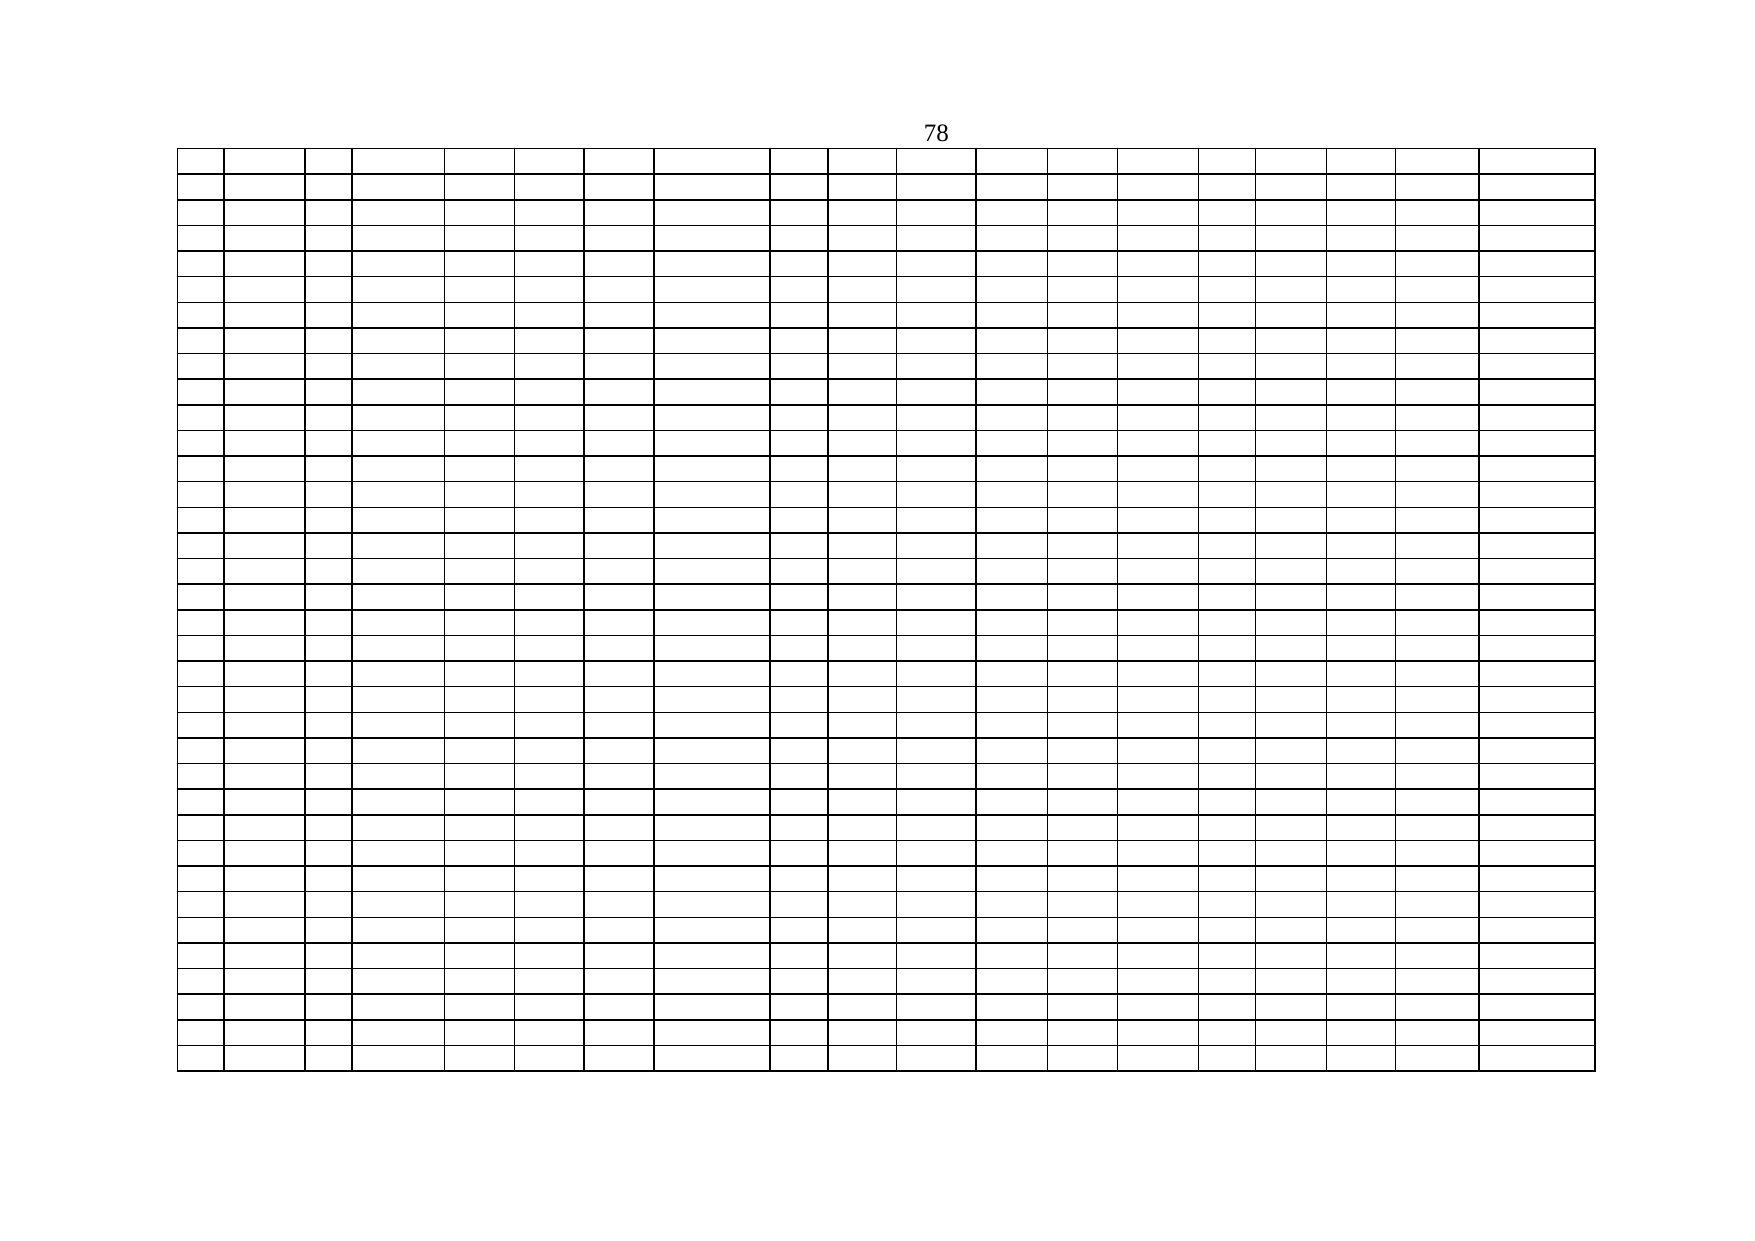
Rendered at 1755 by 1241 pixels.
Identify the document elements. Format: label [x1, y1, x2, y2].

table_cell [655, 739, 769, 763]
table_cell [1480, 508, 1594, 532]
table_cell [585, 226, 653, 250]
table_cell [225, 354, 304, 378]
table_cell [178, 354, 223, 378]
table_cell [655, 457, 769, 481]
table_cell [1048, 354, 1117, 378]
table_cell [829, 175, 896, 199]
table_cell [1396, 226, 1478, 250]
table_cell [1118, 201, 1198, 224]
table_cell [977, 969, 1047, 993]
table_cell [1327, 969, 1395, 993]
table_cell [178, 252, 223, 276]
table_cell [1256, 867, 1326, 891]
table_cell [829, 867, 896, 891]
table_cell [977, 534, 1047, 558]
table_cell [1199, 687, 1255, 711]
table_cell [829, 816, 896, 839]
table_cell [585, 636, 653, 660]
table_cell [1396, 867, 1478, 891]
table_cell [1327, 329, 1395, 353]
table_cell [1199, 764, 1255, 788]
table_cell [897, 226, 975, 250]
table_cell [1048, 482, 1117, 506]
table_cell [178, 867, 223, 891]
table_cell [655, 662, 769, 686]
table_cell [1118, 585, 1198, 609]
table_cell [225, 508, 304, 532]
table_cell [655, 1046, 769, 1070]
table_cell [445, 226, 514, 250]
table_cell [445, 201, 514, 224]
table_cell [1327, 175, 1395, 199]
table_cell [1396, 508, 1478, 532]
table_cell [445, 380, 514, 404]
table_cell [445, 277, 514, 301]
table_cell [225, 944, 304, 968]
table_cell [445, 457, 514, 481]
table_cell [445, 867, 514, 891]
table_cell [515, 175, 583, 199]
table_cell [771, 457, 827, 481]
table_cell [1327, 380, 1395, 404]
table_cell [1256, 636, 1326, 660]
table_cell [977, 175, 1047, 199]
table_cell [977, 764, 1047, 788]
table_cell [1118, 457, 1198, 481]
table_cell [1396, 457, 1478, 481]
table_cell [1118, 995, 1198, 1019]
table_cell [585, 764, 653, 788]
table_cell [977, 687, 1047, 711]
table_cell [829, 764, 896, 788]
table_cell [977, 303, 1047, 327]
table_cell [306, 611, 351, 634]
table_cell [445, 1021, 514, 1044]
table_cell [655, 201, 769, 224]
table_cell [585, 380, 653, 404]
table_cell [353, 226, 444, 250]
table_cell [353, 841, 444, 865]
table_cell [1396, 918, 1478, 942]
table_cell [1118, 687, 1198, 711]
table_cell [1480, 354, 1594, 378]
table_cell [1118, 508, 1198, 532]
table_cell [178, 713, 223, 737]
table_cell [445, 739, 514, 763]
table_cell [977, 406, 1047, 429]
table_cell [353, 482, 444, 506]
table_cell [1256, 201, 1326, 224]
table_cell [515, 226, 583, 250]
table_cell [1480, 969, 1594, 993]
table_cell [1199, 431, 1255, 455]
table_cell [445, 149, 514, 173]
table_cell [515, 559, 583, 583]
table_cell [585, 277, 653, 301]
table_cell [771, 380, 827, 404]
table_cell [515, 431, 583, 455]
table_cell [1327, 303, 1395, 327]
table_cell [585, 303, 653, 327]
table_cell [178, 457, 223, 481]
table_cell [829, 559, 896, 583]
table_cell [897, 559, 975, 583]
table_cell [897, 303, 975, 327]
table_cell [515, 764, 583, 788]
table_cell [771, 175, 827, 199]
table_cell [1118, 380, 1198, 404]
table_cell [445, 841, 514, 865]
table_cell [1048, 687, 1117, 711]
table_cell [1396, 252, 1478, 276]
table_cell [1327, 457, 1395, 481]
table_cell [897, 969, 975, 993]
table_cell [1256, 431, 1326, 455]
table_cell [225, 457, 304, 481]
table_cell [515, 918, 583, 942]
table_cell [515, 1021, 583, 1044]
table_cell [306, 277, 351, 301]
table_cell [515, 277, 583, 301]
table_cell [178, 1046, 223, 1070]
table_cell [1048, 303, 1117, 327]
table_cell [1118, 559, 1198, 583]
table_cell [225, 969, 304, 993]
table_cell [1048, 1046, 1117, 1070]
table_cell [897, 739, 975, 763]
table_cell [1327, 277, 1395, 301]
table_cell [1048, 457, 1117, 481]
table_cell [1199, 303, 1255, 327]
table_cell [1256, 585, 1326, 609]
table_cell [1396, 611, 1478, 634]
table_cell [225, 585, 304, 609]
table_cell [655, 559, 769, 583]
table_cell [1048, 611, 1117, 634]
table_cell [225, 201, 304, 224]
table_cell [1396, 380, 1478, 404]
table_cell [977, 380, 1047, 404]
table_cell [897, 329, 975, 353]
table_cell [1480, 867, 1594, 891]
table_cell [977, 559, 1047, 583]
table_cell [1118, 482, 1198, 506]
table_cell [306, 482, 351, 506]
table_cell [1118, 329, 1198, 353]
table_cell [1327, 1021, 1395, 1044]
table_cell [1480, 534, 1594, 558]
table_cell [306, 431, 351, 455]
table_cell [897, 713, 975, 737]
table_cell [1396, 995, 1478, 1019]
table_cell [897, 431, 975, 455]
table_cell [1256, 277, 1326, 301]
table_cell [178, 841, 223, 865]
table_cell [829, 252, 896, 276]
table_cell [515, 995, 583, 1019]
table_cell [1256, 303, 1326, 327]
table_cell [445, 431, 514, 455]
table_cell [1199, 1046, 1255, 1070]
table_cell [829, 841, 896, 865]
table_cell [1048, 790, 1117, 814]
table_cell [655, 252, 769, 276]
table_cell [225, 713, 304, 737]
table_cell [771, 816, 827, 839]
table_cell [771, 687, 827, 711]
table_cell [1480, 201, 1594, 224]
table_cell [225, 175, 304, 199]
table_cell [771, 277, 827, 301]
table_cell [1327, 149, 1395, 173]
table_cell [897, 354, 975, 378]
table_cell [1396, 739, 1478, 763]
table_cell [829, 713, 896, 737]
table_cell [585, 969, 653, 993]
table_cell [1396, 1046, 1478, 1070]
table_cell [655, 482, 769, 506]
table_cell [178, 380, 223, 404]
table_cell [1118, 867, 1198, 891]
table_cell [585, 867, 653, 891]
table_cell [1256, 380, 1326, 404]
table_cell [1118, 149, 1198, 173]
table_cell [585, 841, 653, 865]
table_cell [829, 534, 896, 558]
table_cell [1480, 226, 1594, 250]
table_cell [515, 303, 583, 327]
table_cell [1048, 508, 1117, 532]
table_cell [585, 559, 653, 583]
table_cell [771, 1021, 827, 1044]
table_cell [829, 1046, 896, 1070]
table_cell [225, 559, 304, 583]
table_cell [306, 559, 351, 583]
table_cell [1327, 995, 1395, 1019]
table_cell [771, 329, 827, 353]
table_cell [306, 1046, 351, 1070]
table_cell [353, 918, 444, 942]
table_cell [1396, 790, 1478, 814]
table_cell [1048, 226, 1117, 250]
table_cell [897, 892, 975, 916]
table_cell [977, 1021, 1047, 1044]
table_cell [585, 354, 653, 378]
table_cell [515, 534, 583, 558]
table_cell [515, 585, 583, 609]
table_cell [1199, 380, 1255, 404]
table_cell [1199, 252, 1255, 276]
table_cell [178, 559, 223, 583]
table_cell [515, 252, 583, 276]
table_cell [178, 687, 223, 711]
table_cell [1480, 175, 1594, 199]
table_cell [771, 662, 827, 686]
table_cell [1480, 277, 1594, 301]
table_cell [585, 508, 653, 532]
table_cell [445, 662, 514, 686]
table_cell [515, 380, 583, 404]
table_cell [1256, 457, 1326, 481]
table_cell [585, 252, 653, 276]
table_cell [1327, 406, 1395, 429]
table_cell [515, 892, 583, 916]
table_cell [1396, 816, 1478, 839]
table_cell [1118, 790, 1198, 814]
table_cell [1199, 739, 1255, 763]
table_cell [977, 431, 1047, 455]
table_cell [1327, 944, 1395, 968]
table_cell [1480, 918, 1594, 942]
table_cell [1199, 149, 1255, 173]
table_cell [1256, 944, 1326, 968]
table_cell [829, 457, 896, 481]
table_cell [897, 816, 975, 839]
table_cell [585, 175, 653, 199]
table_cell [306, 739, 351, 763]
table_cell [1199, 969, 1255, 993]
table_cell [829, 431, 896, 455]
table_cell [1396, 534, 1478, 558]
table_cell [1327, 559, 1395, 583]
table_cell [515, 482, 583, 506]
table_cell [1118, 1021, 1198, 1044]
table_cell [353, 406, 444, 429]
table_cell [178, 534, 223, 558]
table_cell [655, 969, 769, 993]
table_cell [977, 867, 1047, 891]
table_cell [515, 969, 583, 993]
table_cell [829, 636, 896, 660]
table_cell [1396, 329, 1478, 353]
table_cell [1327, 918, 1395, 942]
table_cell [829, 406, 896, 429]
table_cell [178, 944, 223, 968]
table_cell [771, 585, 827, 609]
table_cell [306, 406, 351, 429]
table_cell [353, 739, 444, 763]
table_cell [1256, 482, 1326, 506]
table_cell [353, 277, 444, 301]
table_cell [1199, 662, 1255, 686]
table_cell [353, 1021, 444, 1044]
table_cell [1327, 739, 1395, 763]
table_cell [585, 713, 653, 737]
table_cell [225, 611, 304, 634]
table_cell [897, 457, 975, 481]
table_cell [445, 816, 514, 839]
table_cell [1256, 764, 1326, 788]
table_cell [353, 867, 444, 891]
table_cell [977, 149, 1047, 173]
table_cell [1048, 944, 1117, 968]
table_cell [585, 944, 653, 968]
table_cell [829, 303, 896, 327]
table_cell [1118, 175, 1198, 199]
table_cell [1199, 816, 1255, 839]
table_cell [829, 969, 896, 993]
table_cell [977, 739, 1047, 763]
table_cell [655, 329, 769, 353]
table_cell [1256, 841, 1326, 865]
table_cell [225, 149, 304, 173]
table_cell [1256, 713, 1326, 737]
table_cell [1480, 149, 1594, 173]
table_cell [771, 713, 827, 737]
table_cell [771, 739, 827, 763]
table_cell [829, 149, 896, 173]
table_cell [445, 252, 514, 276]
table_cell [1327, 790, 1395, 814]
table_cell [585, 457, 653, 481]
table_cell [178, 892, 223, 916]
table_cell [1199, 354, 1255, 378]
table_cell [445, 508, 514, 532]
table_cell [1199, 918, 1255, 942]
table_cell [897, 380, 975, 404]
table_cell [225, 380, 304, 404]
table_cell [1118, 636, 1198, 660]
table_cell [977, 585, 1047, 609]
table_cell [897, 790, 975, 814]
table_cell [1480, 1046, 1594, 1070]
table_cell [1327, 431, 1395, 455]
table_cell [655, 354, 769, 378]
table_cell [445, 406, 514, 429]
table_cell [655, 867, 769, 891]
table_cell [1327, 482, 1395, 506]
table_cell [225, 739, 304, 763]
table_cell [178, 995, 223, 1019]
table_cell [225, 406, 304, 429]
table_cell [1480, 713, 1594, 737]
table_cell [178, 482, 223, 506]
table_cell [445, 175, 514, 199]
table_cell [225, 329, 304, 353]
table_cell [1048, 380, 1117, 404]
table_cell [1396, 687, 1478, 711]
table_cell [445, 354, 514, 378]
table_cell [178, 764, 223, 788]
table_cell [1048, 175, 1117, 199]
table_cell [1396, 303, 1478, 327]
table_cell [353, 636, 444, 660]
table_cell [655, 534, 769, 558]
table_cell [897, 585, 975, 609]
table_cell [1199, 713, 1255, 737]
table_cell [1199, 559, 1255, 583]
table_cell [897, 508, 975, 532]
table_cell [1048, 534, 1117, 558]
table_cell [1048, 329, 1117, 353]
table_cell [977, 226, 1047, 250]
table_cell [178, 636, 223, 660]
table_cell [585, 406, 653, 429]
table_cell [771, 611, 827, 634]
table_cell [1199, 508, 1255, 532]
table_cell [445, 636, 514, 660]
table_cell [1327, 816, 1395, 839]
table_cell [771, 303, 827, 327]
table_cell [1048, 816, 1117, 839]
table_cell [1199, 457, 1255, 481]
table_cell [445, 1046, 514, 1070]
table_cell [515, 713, 583, 737]
table_cell [585, 662, 653, 686]
table_cell [977, 457, 1047, 481]
table_cell [306, 303, 351, 327]
table_cell [306, 816, 351, 839]
table_cell [1480, 790, 1594, 814]
table_cell [1199, 277, 1255, 301]
table_cell [225, 892, 304, 916]
table_cell [771, 944, 827, 968]
table_cell [1256, 995, 1326, 1019]
table_cell [1396, 406, 1478, 429]
table_cell [1048, 918, 1117, 942]
table_cell [515, 1046, 583, 1070]
table_cell [1396, 354, 1478, 378]
table_cell [1048, 713, 1117, 737]
table_cell [515, 816, 583, 839]
table_cell [1396, 559, 1478, 583]
table_cell [655, 892, 769, 916]
table_cell [585, 995, 653, 1019]
table_cell [306, 508, 351, 532]
table_cell [1396, 841, 1478, 865]
table_cell [1048, 149, 1117, 173]
table_cell [515, 406, 583, 429]
table_cell [1256, 329, 1326, 353]
table_cell [178, 277, 223, 301]
table_cell [306, 636, 351, 660]
table_cell [1199, 226, 1255, 250]
table_cell [1396, 277, 1478, 301]
table_cell [178, 149, 223, 173]
table_cell [585, 329, 653, 353]
table_cell [1118, 252, 1198, 276]
table_cell [1048, 995, 1117, 1019]
table_cell [1256, 559, 1326, 583]
table_cell [515, 636, 583, 660]
table_cell [585, 739, 653, 763]
table_cell [1480, 995, 1594, 1019]
table_cell [1199, 995, 1255, 1019]
table_cell [225, 226, 304, 250]
table_cell [585, 687, 653, 711]
table_cell [353, 687, 444, 711]
table_cell [1256, 354, 1326, 378]
table_cell [178, 201, 223, 224]
table_cell [1327, 226, 1395, 250]
table_cell [306, 201, 351, 224]
table_cell [897, 277, 975, 301]
table_cell [977, 611, 1047, 634]
table_cell [585, 149, 653, 173]
table_cell [178, 329, 223, 353]
table_cell [771, 508, 827, 532]
table_cell [1199, 636, 1255, 660]
table_cell [225, 534, 304, 558]
table_cell [1256, 739, 1326, 763]
table_cell [655, 277, 769, 301]
table_cell [1396, 149, 1478, 173]
table_cell [897, 1046, 975, 1070]
table_cell [1396, 1021, 1478, 1044]
table_cell [977, 816, 1047, 839]
table_cell [585, 816, 653, 839]
table_cell [353, 969, 444, 993]
table_cell [1396, 662, 1478, 686]
table_cell [977, 329, 1047, 353]
table_cell [897, 252, 975, 276]
table_cell [353, 611, 444, 634]
table_cell [178, 816, 223, 839]
table_cell [585, 918, 653, 942]
table_cell [1199, 175, 1255, 199]
table_cell [1256, 175, 1326, 199]
table_cell [1256, 1021, 1326, 1044]
table_cell [178, 790, 223, 814]
table_cell [829, 329, 896, 353]
table_cell [897, 867, 975, 891]
table_cell [1480, 303, 1594, 327]
table_cell [829, 585, 896, 609]
table_cell [977, 918, 1047, 942]
table_cell [655, 764, 769, 788]
table_cell [1118, 354, 1198, 378]
table_cell [445, 534, 514, 558]
table_cell [771, 892, 827, 916]
table_cell [1327, 611, 1395, 634]
table_cell [1256, 406, 1326, 429]
table_cell [1256, 226, 1326, 250]
table_cell [1256, 790, 1326, 814]
table_cell [306, 252, 351, 276]
table_cell [585, 201, 653, 224]
table_cell [1118, 406, 1198, 429]
table_cell [515, 841, 583, 865]
table_cell [1396, 482, 1478, 506]
table_cell [1199, 329, 1255, 353]
table_cell [1327, 354, 1395, 378]
table_cell [1480, 739, 1594, 763]
table_cell [1480, 329, 1594, 353]
table_cell [306, 457, 351, 481]
table_cell [1480, 611, 1594, 634]
table_cell [1480, 559, 1594, 583]
table_cell [515, 662, 583, 686]
table_cell [225, 662, 304, 686]
table_cell [1118, 944, 1198, 968]
table_cell [353, 559, 444, 583]
table_cell [1048, 892, 1117, 916]
table_cell [771, 226, 827, 250]
table_cell [178, 406, 223, 429]
table_cell [1480, 662, 1594, 686]
table_cell [1480, 636, 1594, 660]
table_cell [353, 816, 444, 839]
table_cell [225, 252, 304, 276]
table_cell [353, 354, 444, 378]
table_cell [977, 277, 1047, 301]
table_cell [1118, 226, 1198, 250]
table_cell [655, 790, 769, 814]
table_cell [771, 559, 827, 583]
table_cell [1118, 713, 1198, 737]
table_cell [1396, 585, 1478, 609]
table_cell [655, 944, 769, 968]
table_cell [655, 687, 769, 711]
table_cell [1256, 1046, 1326, 1070]
table_cell [585, 585, 653, 609]
table_cell [1199, 892, 1255, 916]
table_cell [1327, 764, 1395, 788]
table_cell [1048, 739, 1117, 763]
table_cell [1256, 918, 1326, 942]
table_cell [353, 713, 444, 737]
table_cell [515, 457, 583, 481]
table_cell [178, 508, 223, 532]
table_cell [771, 1046, 827, 1070]
table_cell [445, 764, 514, 788]
table_cell [897, 534, 975, 558]
table_cell [306, 662, 351, 686]
table_cell [771, 149, 827, 173]
table_cell [1199, 482, 1255, 506]
table_cell [178, 1021, 223, 1044]
table_cell [1048, 559, 1117, 583]
table_cell [1118, 1046, 1198, 1070]
table_cell [1256, 149, 1326, 173]
table_cell [655, 841, 769, 865]
table_cell [1327, 841, 1395, 865]
table_cell [829, 277, 896, 301]
table_cell [306, 1021, 351, 1044]
table_cell [353, 1046, 444, 1070]
table_cell [353, 764, 444, 788]
table_cell [655, 611, 769, 634]
table_cell [585, 431, 653, 455]
table_cell [306, 918, 351, 942]
table_cell [771, 764, 827, 788]
table_cell [445, 995, 514, 1019]
table_cell [977, 354, 1047, 378]
table_cell [178, 226, 223, 250]
table_cell [445, 303, 514, 327]
table_cell [1118, 969, 1198, 993]
table_cell [445, 611, 514, 634]
table_cell [1048, 431, 1117, 455]
table_cell [1256, 892, 1326, 916]
table_cell [1480, 380, 1594, 404]
table_cell [178, 662, 223, 686]
table_cell [655, 431, 769, 455]
table_cell [771, 354, 827, 378]
table_cell [1480, 841, 1594, 865]
table_cell [1396, 892, 1478, 916]
table_cell [1327, 585, 1395, 609]
table_cell [445, 329, 514, 353]
table_cell [353, 585, 444, 609]
table_cell [178, 969, 223, 993]
table_cell [1480, 585, 1594, 609]
table_cell [1480, 816, 1594, 839]
table_cell [225, 918, 304, 942]
table_cell [829, 687, 896, 711]
table_cell [977, 252, 1047, 276]
table_cell [1480, 431, 1594, 455]
table_cell [897, 764, 975, 788]
table_cell [771, 841, 827, 865]
table_cell [515, 739, 583, 763]
table_cell [655, 816, 769, 839]
table_cell [445, 918, 514, 942]
table_cell [1199, 944, 1255, 968]
table_cell [977, 662, 1047, 686]
table_cell [353, 175, 444, 199]
table_cell [445, 969, 514, 993]
table_cell [1396, 944, 1478, 968]
table_cell [445, 687, 514, 711]
table_cell [353, 201, 444, 224]
table_cell [1048, 636, 1117, 660]
table_cell [353, 944, 444, 968]
table_cell [897, 1021, 975, 1044]
table_cell [1256, 816, 1326, 839]
table_cell [353, 149, 444, 173]
table_cell [1118, 918, 1198, 942]
table_cell [1327, 892, 1395, 916]
table_cell [1256, 252, 1326, 276]
table_cell [306, 892, 351, 916]
table_cell [771, 482, 827, 506]
table_cell [1048, 252, 1117, 276]
table_cell [1327, 687, 1395, 711]
table_cell [515, 354, 583, 378]
table_cell [977, 1046, 1047, 1070]
table_cell [1199, 201, 1255, 224]
table_cell [829, 995, 896, 1019]
table_cell [353, 662, 444, 686]
table_cell [178, 611, 223, 634]
table_cell [1396, 175, 1478, 199]
table_cell [1199, 611, 1255, 634]
table_cell [1327, 508, 1395, 532]
table_cell [445, 790, 514, 814]
table_cell [306, 329, 351, 353]
table_cell [515, 944, 583, 968]
table_cell [515, 790, 583, 814]
table_cell [353, 995, 444, 1019]
table_cell [306, 534, 351, 558]
table_cell [1118, 662, 1198, 686]
table_cell [1048, 201, 1117, 224]
table_cell [515, 508, 583, 532]
table_cell [829, 739, 896, 763]
table_cell [353, 892, 444, 916]
table_cell [771, 995, 827, 1019]
table_cell [353, 431, 444, 455]
table_cell [771, 431, 827, 455]
table_cell [655, 713, 769, 737]
table_cell [178, 303, 223, 327]
table_cell [897, 944, 975, 968]
table_cell [225, 303, 304, 327]
table_cell [897, 482, 975, 506]
table_cell [897, 841, 975, 865]
table_cell [585, 1021, 653, 1044]
table_cell [897, 406, 975, 429]
table_cell [977, 201, 1047, 224]
table_cell [585, 611, 653, 634]
table_cell [1118, 739, 1198, 763]
table_cell [306, 790, 351, 814]
table_cell [771, 252, 827, 276]
table_cell [515, 329, 583, 353]
table_cell [1396, 636, 1478, 660]
table_cell [771, 790, 827, 814]
table_cell [515, 201, 583, 224]
table_cell [1256, 611, 1326, 634]
table_cell [225, 790, 304, 814]
table_cell [445, 559, 514, 583]
table_cell [353, 508, 444, 532]
table_cell [1480, 892, 1594, 916]
table_cell [353, 329, 444, 353]
table_cell [353, 252, 444, 276]
table_cell [1256, 687, 1326, 711]
table_cell [1396, 431, 1478, 455]
table_cell [225, 841, 304, 865]
table_cell [977, 790, 1047, 814]
table_cell [585, 534, 653, 558]
table_cell [1118, 611, 1198, 634]
table_cell [306, 841, 351, 865]
table_cell [977, 713, 1047, 737]
table_cell [1048, 764, 1117, 788]
table_cell [1480, 687, 1594, 711]
table_cell [771, 534, 827, 558]
table_cell [655, 918, 769, 942]
table_cell [306, 995, 351, 1019]
table_cell [655, 636, 769, 660]
table_cell [829, 892, 896, 916]
table_cell [1327, 713, 1395, 737]
table_cell [829, 1021, 896, 1044]
table_cell [829, 918, 896, 942]
table_cell [445, 892, 514, 916]
table_cell [178, 585, 223, 609]
table_cell [1118, 431, 1198, 455]
table_cell [178, 431, 223, 455]
table_cell [306, 585, 351, 609]
table_cell [1048, 841, 1117, 865]
table_cell [306, 867, 351, 891]
table_cell [829, 226, 896, 250]
table_cell [1327, 662, 1395, 686]
table_cell [515, 149, 583, 173]
table_cell [655, 995, 769, 1019]
table_cell [771, 406, 827, 429]
table_cell [306, 764, 351, 788]
table_cell [1048, 969, 1117, 993]
table_cell [445, 482, 514, 506]
table_cell [655, 380, 769, 404]
table_cell [1327, 1046, 1395, 1070]
table_cell [225, 482, 304, 506]
table_cell [977, 944, 1047, 968]
table_cell [1256, 534, 1326, 558]
table_cell [977, 841, 1047, 865]
table_cell [829, 482, 896, 506]
table_cell [655, 149, 769, 173]
table_cell [1327, 867, 1395, 891]
table_cell [1199, 406, 1255, 429]
table_cell [306, 969, 351, 993]
table_cell [977, 995, 1047, 1019]
table_cell [353, 790, 444, 814]
table_cell [1327, 252, 1395, 276]
table_cell [1199, 1021, 1255, 1044]
table_cell [1256, 508, 1326, 532]
table_cell [897, 995, 975, 1019]
table_cell [897, 662, 975, 686]
table_cell [585, 892, 653, 916]
table_cell [1396, 713, 1478, 737]
table_cell [225, 816, 304, 839]
table_cell [1480, 944, 1594, 968]
table_cell [1396, 969, 1478, 993]
table_cell [655, 585, 769, 609]
table_cell [977, 508, 1047, 532]
table_cell [306, 713, 351, 737]
table_cell [1480, 1021, 1594, 1044]
table_cell [829, 201, 896, 224]
table_cell [1199, 790, 1255, 814]
table_cell [515, 867, 583, 891]
table_cell [771, 636, 827, 660]
table_cell [1480, 764, 1594, 788]
table_cell [977, 636, 1047, 660]
table_cell [771, 969, 827, 993]
table_cell [225, 764, 304, 788]
table_cell [306, 380, 351, 404]
table_cell [1256, 969, 1326, 993]
table_cell [306, 175, 351, 199]
table_cell [225, 1046, 304, 1070]
table_cell [1118, 534, 1198, 558]
table_cell [771, 918, 827, 942]
table_cell [1480, 406, 1594, 429]
table_cell [178, 918, 223, 942]
table_cell [897, 201, 975, 224]
table_cell [897, 687, 975, 711]
table_cell [829, 662, 896, 686]
table_cell [977, 892, 1047, 916]
table_cell [655, 508, 769, 532]
table_cell [225, 277, 304, 301]
table_cell [178, 739, 223, 763]
table_cell [829, 380, 896, 404]
table_cell [1327, 201, 1395, 224]
table_cell [1396, 764, 1478, 788]
table_cell [1327, 534, 1395, 558]
table_cell [225, 687, 304, 711]
table_cell [1048, 1021, 1117, 1044]
table_cell [897, 149, 975, 173]
table_cell [1048, 277, 1117, 301]
table_cell [1199, 585, 1255, 609]
table_cell [225, 1021, 304, 1044]
table_cell [1048, 662, 1117, 686]
table_cell [1118, 816, 1198, 839]
table_cell [655, 406, 769, 429]
table_cell [1327, 636, 1395, 660]
table_cell [225, 995, 304, 1019]
table_cell [306, 687, 351, 711]
table_cell [306, 354, 351, 378]
table_cell [655, 1021, 769, 1044]
table_cell [1118, 277, 1198, 301]
table_cell [353, 303, 444, 327]
table_cell [306, 944, 351, 968]
table_cell [1480, 457, 1594, 481]
table_cell [306, 149, 351, 173]
table_cell [829, 354, 896, 378]
table_cell [445, 585, 514, 609]
table_cell [897, 918, 975, 942]
table_cell [977, 482, 1047, 506]
table_cell [1118, 764, 1198, 788]
table_cell [829, 944, 896, 968]
table_cell [1048, 585, 1117, 609]
table_cell [1118, 303, 1198, 327]
table_cell [353, 380, 444, 404]
table_cell [655, 175, 769, 199]
table_cell [1048, 867, 1117, 891]
table_cell [655, 303, 769, 327]
table_cell [1396, 201, 1478, 224]
table_cell [585, 482, 653, 506]
table_cell [445, 713, 514, 737]
table_cell [225, 867, 304, 891]
table_cell [585, 1046, 653, 1070]
table_cell [1256, 662, 1326, 686]
table_cell [829, 790, 896, 814]
table_cell [1480, 252, 1594, 276]
table_cell [515, 687, 583, 711]
table_cell [1480, 482, 1594, 506]
table_cell [353, 457, 444, 481]
table_cell [1118, 892, 1198, 916]
table_cell [829, 508, 896, 532]
table_cell [225, 636, 304, 660]
table_cell [225, 431, 304, 455]
table_cell [178, 175, 223, 199]
table_cell [771, 201, 827, 224]
table_cell [1118, 841, 1198, 865]
table_cell [655, 226, 769, 250]
table_cell [1199, 841, 1255, 865]
table_cell [306, 226, 351, 250]
table_cell [897, 636, 975, 660]
table_cell [897, 611, 975, 634]
table_cell [897, 175, 975, 199]
table_cell [515, 611, 583, 634]
table_cell [585, 790, 653, 814]
table_cell [1199, 867, 1255, 891]
table_cell [353, 534, 444, 558]
table_cell [771, 867, 827, 891]
table_cell [1199, 534, 1255, 558]
table_cell [445, 944, 514, 968]
table_cell [829, 611, 896, 634]
table_cell [1048, 406, 1117, 429]
